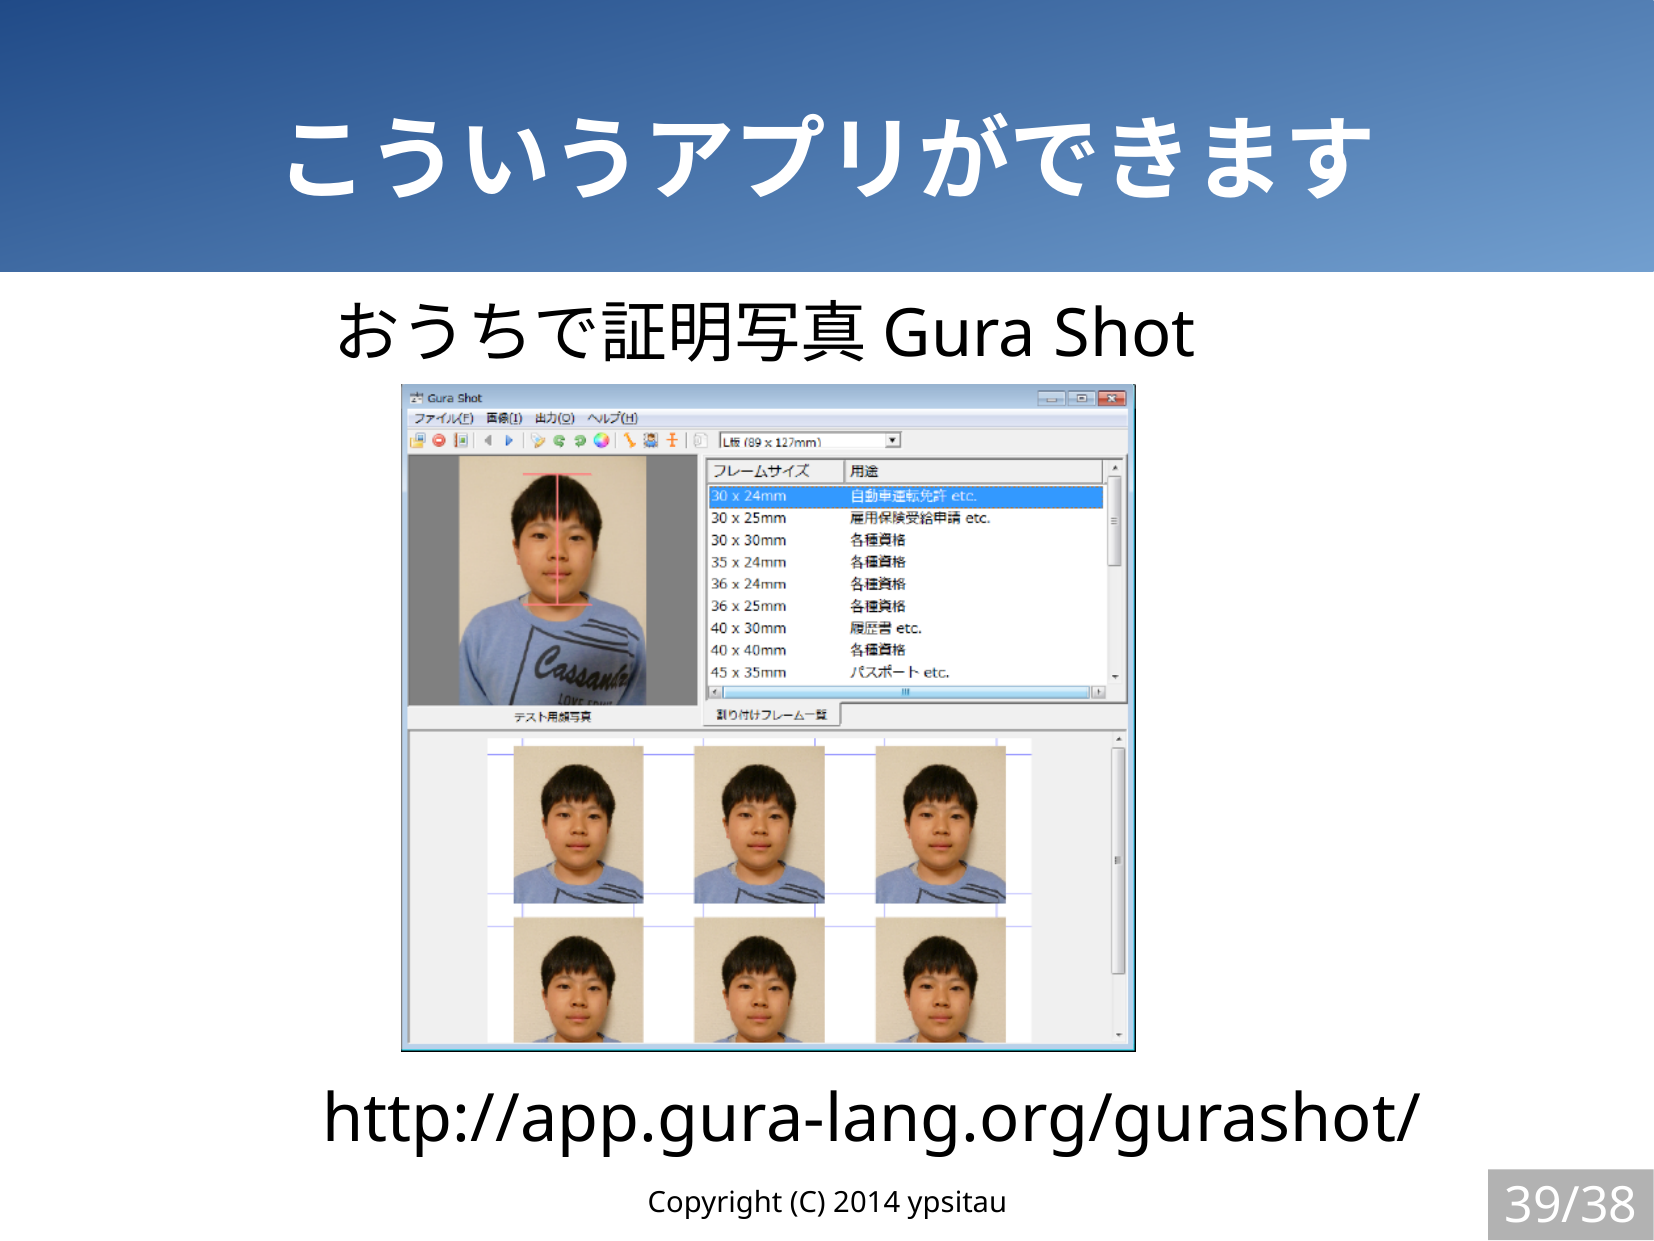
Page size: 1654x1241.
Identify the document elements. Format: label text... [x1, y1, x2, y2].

title こういうアプリができます [82, 49, 1571, 257]
text_box http://app.gura-lang.org/gurashot/ [307, 1062, 1371, 1167]
picture [401, 388, 1136, 1052]
text_box おうちで証明写真 Gura Shot [318, 271, 1200, 388]
